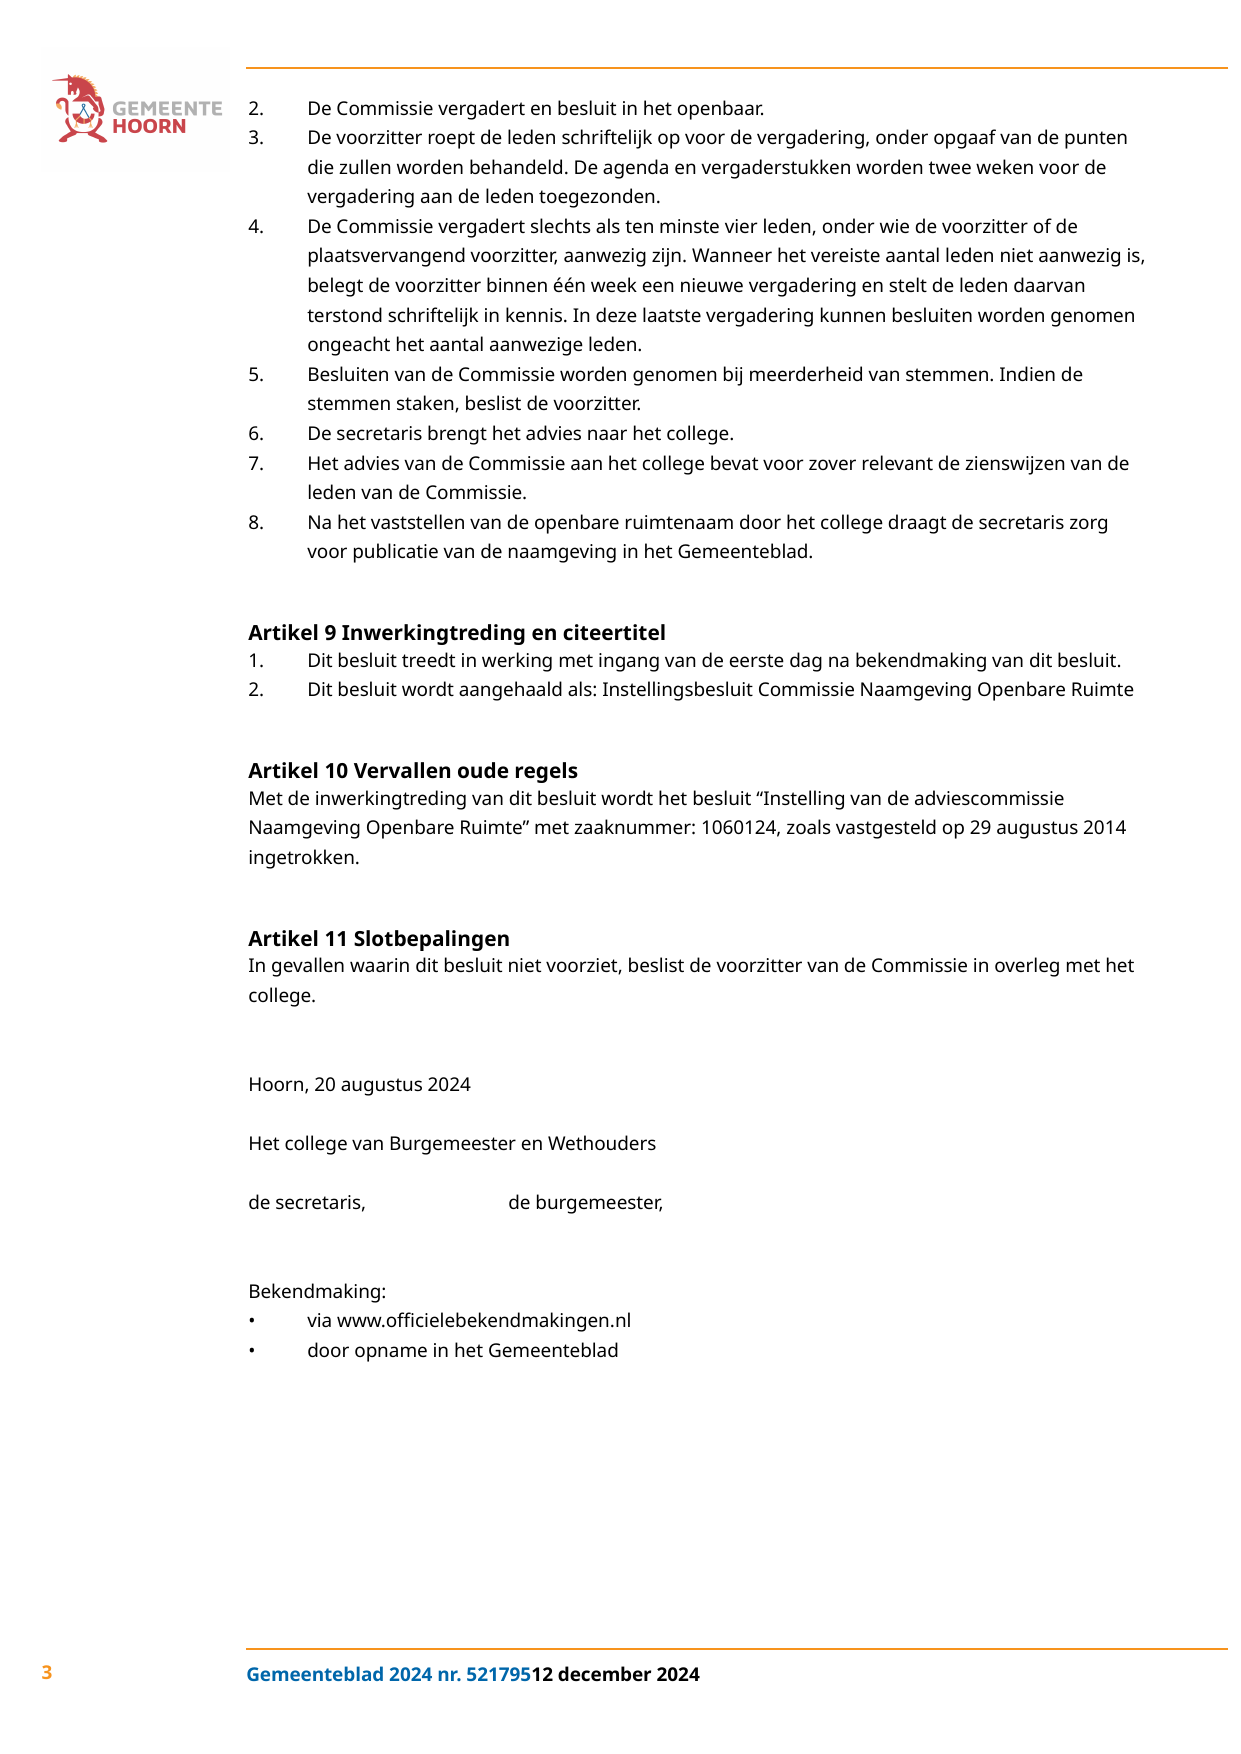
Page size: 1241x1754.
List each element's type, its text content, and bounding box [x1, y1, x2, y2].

text In gevallen waarin dit besluit niet voorziet, beslist de voorzitter van de Commissie in overleg met het college. [248, 953, 1152, 1008]
list De Commissie vergadert slechts als ten minste vier leden, onder wie de voorzitter of de plaatsvervangend voorzitter, aanwezig zijn. Wanneer het vereiste aantal leden niet aanwezig is, belegt de voorzitter binnen één week een nieuwe vergadering en stelt de leden daarvan terstond schriftelijk in kennis. In deze laatste vergadering kunnen besluiten worden genomen ongeacht het aantal aanwezige leden. [248, 213, 1152, 357]
text Artikel 10 Vervallen oude regels [248, 757, 1152, 785]
text de secretaris, de burgemeester, [248, 1189, 1152, 1215]
list via www.officielebekendmakingen.nl [248, 1308, 1152, 1333]
list Dit besluit treedt in werking met ingang van de eerste dag na bekendmaking van dit besluit. [248, 647, 1152, 673]
list De voorzitter roept de leden schriftelijk op voor de vergadering, onder opgaaf van de punten die zullen worden behandeld. De agenda en vergaderstukken worden twee weken voor de vergadering aan de leden toegezonden. [248, 124, 1152, 209]
list De secretaris brengt het advies naar het college. [248, 420, 1152, 446]
text Het college van Burgemeester en Wethouders [248, 1130, 1152, 1156]
text Hoorn, 20 augustus 2024 [248, 1071, 1152, 1097]
list Na het vaststellen van de openbare ruimtenaam door het college draagt de secretaris zorg voor publicatie van de naamgeving in het Gemeenteblad. [248, 509, 1152, 564]
text Bekendmaking: [248, 1278, 1152, 1304]
list Besluiten van de Commissie worden genomen bij meerderheid van stemmen. Indien de stemmen staken, beslist de voorzitter. [248, 361, 1152, 416]
text Met de inwerkingtreding van dit besluit wordt het besluit “Instelling van de adviescommissie Naamgeving Openbare Ruimte” met zaaknummer: 1060124, zoals vastgesteld op 29 augustus 2014 ingetrokken. [248, 785, 1152, 870]
list door opname in het Gemeenteblad [248, 1337, 1152, 1363]
list De Commissie vergadert en besluit in het openbaar. [248, 95, 1152, 121]
picture [41, 47, 231, 172]
text Artikel 11 Slotbepalingen [248, 924, 1152, 953]
text Artikel 9 Inwerkingtreding en citeertitel [248, 618, 1152, 647]
list Dit besluit wordt aangehaald als: Instellingsbesluit Commissie Naamgeving Openbare Ruimte [248, 677, 1152, 702]
list Het advies van de Commissie aan het college bevat voor zover relevant de zienswijzen van de leden van de Commissie. [248, 450, 1152, 505]
